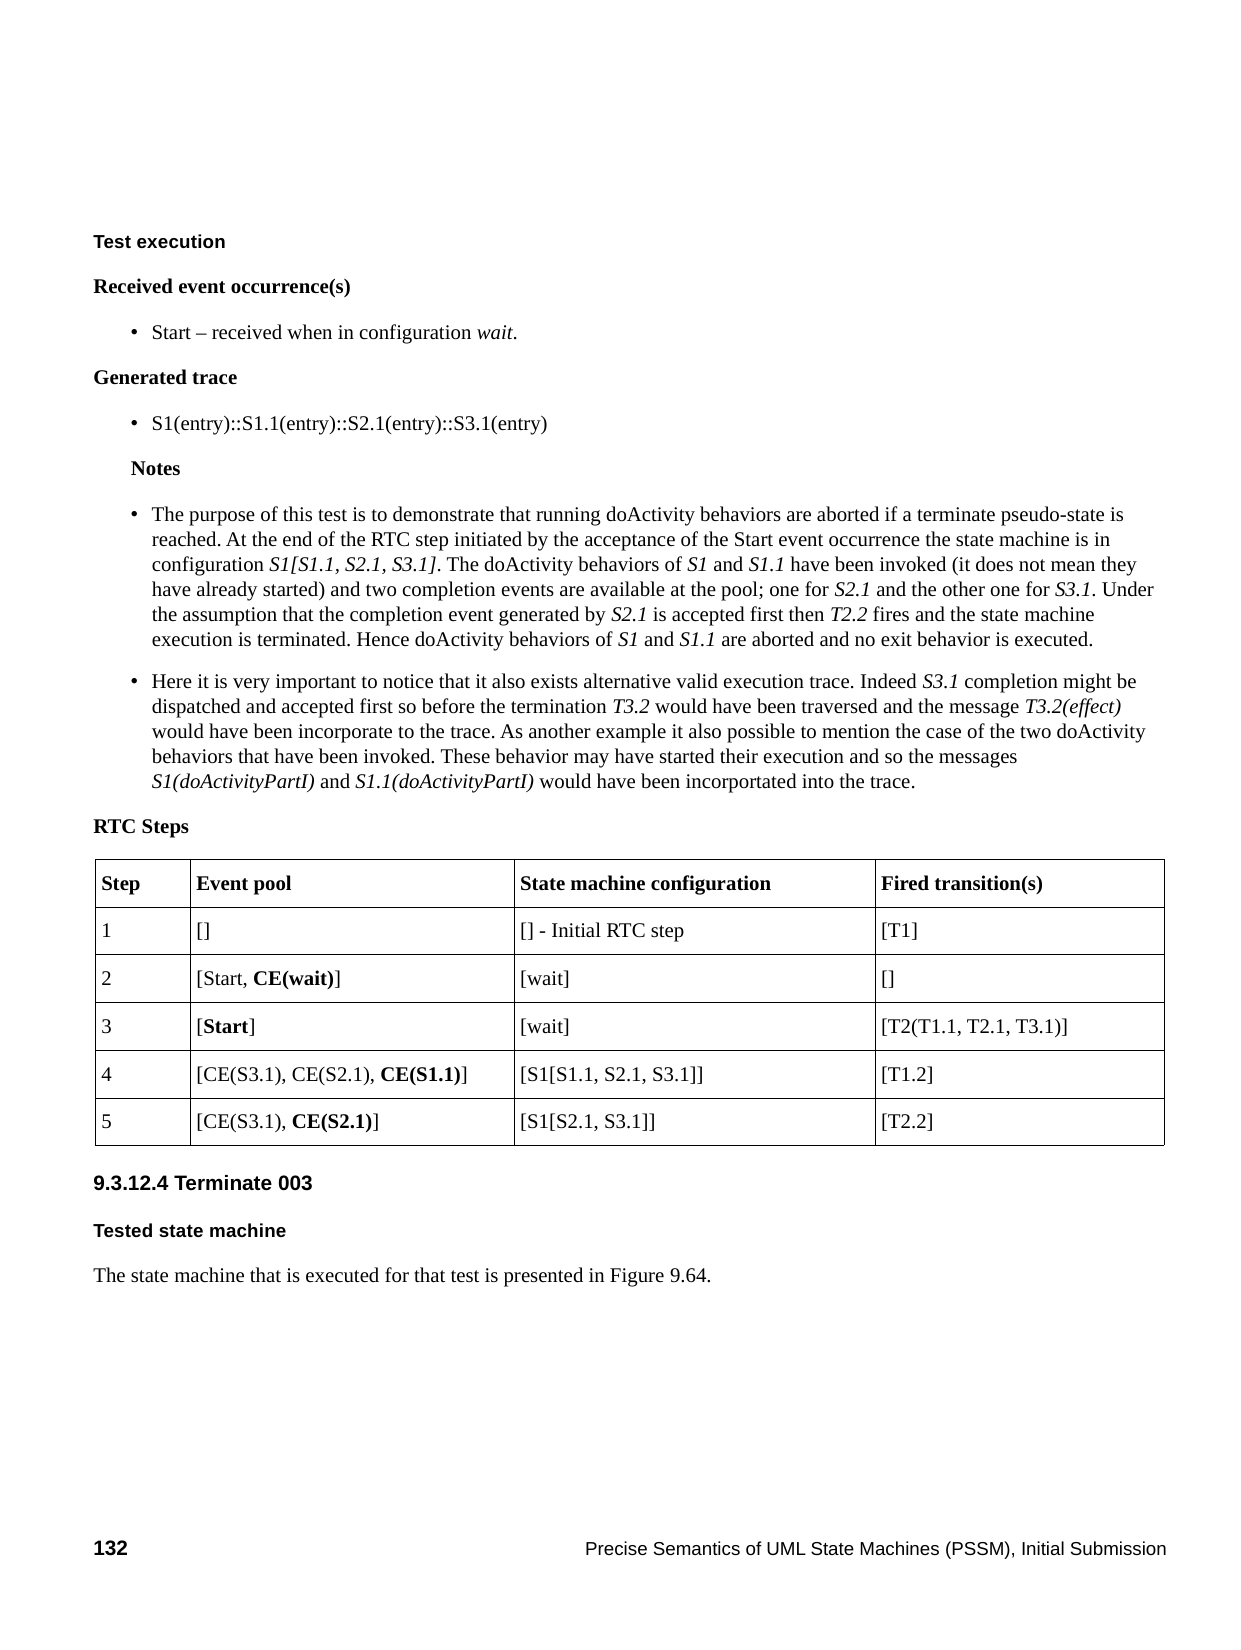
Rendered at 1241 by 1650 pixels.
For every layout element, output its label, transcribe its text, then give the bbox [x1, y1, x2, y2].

table_cell [T1] [876, 908, 1164, 954]
text Received event occurrence(s) [93, 274, 1164, 298]
list Here it is very important to notice that it also exists alternative valid execution trace. Indeed S3.1 completion might be dispatched and accepted first so before the termination T3.2 would have been traversed and the message T3.2(effect) would have been incorporate to the trace. As another example it also possible to mention the case of the two doActivity behaviors that have been invoked. These behavior may have started their execution and so the messages S1(doActivityPartI) and S1.1(doActivityPartI) would have been incorportated into the trace. [131, 668, 1164, 793]
table_cell 4 [96, 1051, 190, 1097]
table_cell [] - Initial RTC step [515, 908, 875, 954]
list S1(entry)::S1.1(entry)::S2.1(entry)::S3.1(entry) [131, 410, 1164, 435]
table_cell [CE(S3.1), CE(S2.1), CE(S1.1)] [191, 1051, 514, 1097]
subtitle Tested state machine [93, 1220, 1164, 1242]
subtitle Test execution [93, 231, 1164, 253]
table_header State machine configuration [515, 860, 875, 907]
table_cell [] [191, 908, 514, 954]
text Notes [131, 456, 1164, 480]
text RTC Steps [93, 814, 1164, 838]
table_cell [wait] [515, 1003, 875, 1050]
text The state machine that is executed for that test is presented in Figure 9.64. [93, 1263, 1164, 1287]
list Start – received when in configuration wait. [131, 319, 1164, 344]
table_cell [wait] [515, 955, 875, 1002]
table_cell [S1[S1.1, S2.1, S3.1]] [515, 1051, 875, 1097]
table_header Event pool [191, 860, 514, 907]
table_header Step [96, 860, 190, 907]
table_cell 3 [96, 1003, 190, 1050]
table_cell [T2.2] [876, 1099, 1164, 1145]
table_cell 1 [96, 908, 190, 954]
table_cell [T1.2] [876, 1051, 1164, 1097]
table_cell [CE(S3.1), CE(S2.1)] [191, 1099, 514, 1145]
table_cell [Start] [191, 1003, 514, 1050]
table_cell [S1[S2.1, S3.1]] [515, 1099, 875, 1145]
table_cell 5 [96, 1099, 190, 1145]
text Generated trace [93, 365, 1164, 389]
table_cell [T2(T1.1, T2.1, T3.1)] [876, 1003, 1164, 1050]
table_cell [] [876, 955, 1164, 1002]
table_cell [Start, CE(wait)] [191, 955, 514, 1002]
table_cell 2 [96, 955, 190, 1002]
table_header Fired transition(s) [876, 860, 1164, 907]
subtitle Terminate 003 [93, 1170, 1164, 1195]
list The purpose of this test is to demonstrate that running doActivity behaviors are aborted if a terminate pseudo-state is reached. At the end of the RTC step initiated by the acceptance of the Start event occurrence the state machine is in configuration S1[S1.1, S2.1, S3.1]. The doActivity behaviors of S1 and S1.1 have been invoked (it does not mean they have already started) and two completion events are available at the pool; one for S2.1 and the other one for S3.1. Under the assumption that the completion event generated by S2.1 is accepted first then T2.2 fires and the state machine execution is terminated. Hence doActivity behaviors of S1 and S1.1 are aborted and no exit behavior is executed. [131, 501, 1164, 651]
